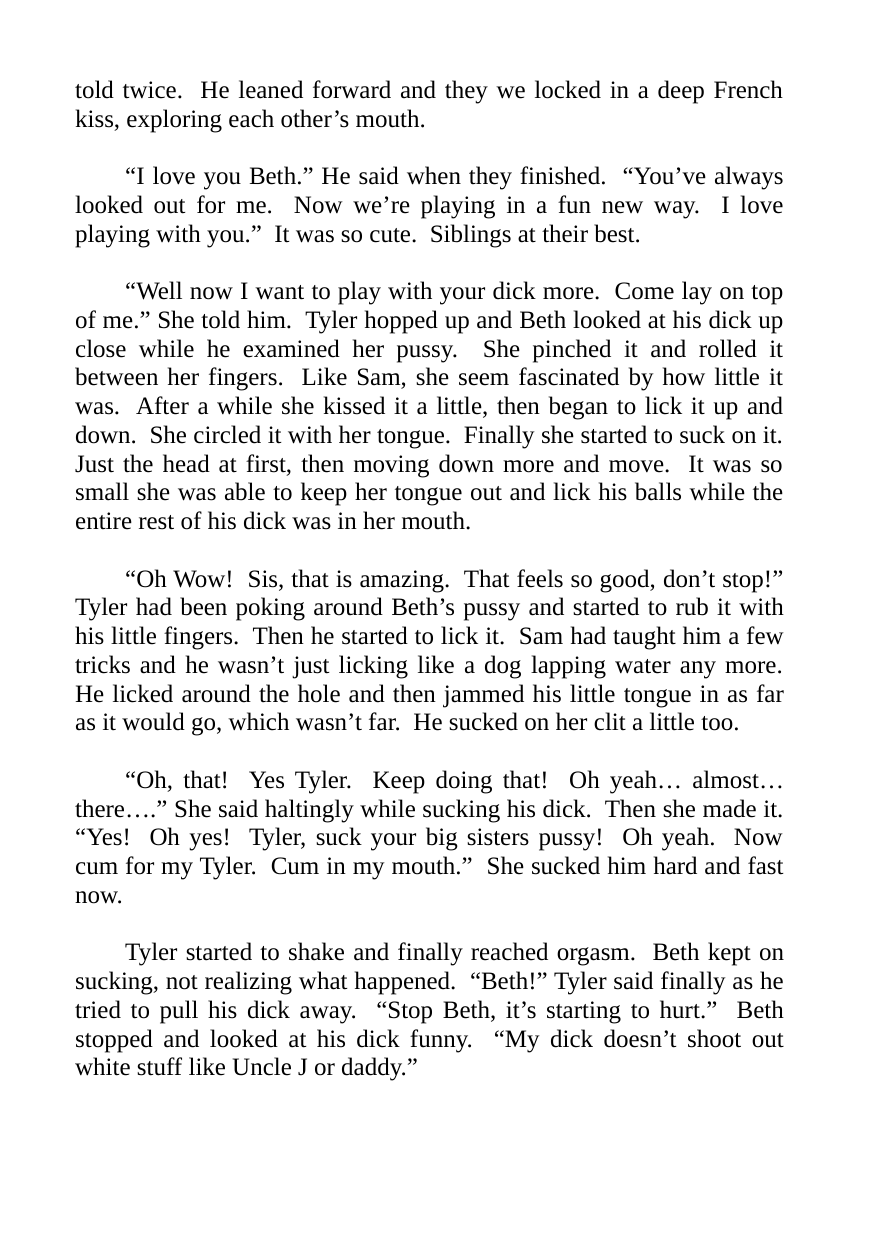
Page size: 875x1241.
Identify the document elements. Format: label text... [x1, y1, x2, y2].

text “Oh, that! Yes Tyler. Keep doing that! Oh yeah… almost…there….” She said haltingly while sucking his dick. Then she made it. “Yes! Oh yes! Tyler, suck your big sisters pussy! Oh yeah. Now cum for my Tyler. Cum in my mouth.” She sucked him hard and fast now. [75, 765, 784, 909]
text told twice. He leaned forward and they we locked in a deep French kiss, exploring each other’s mouth. [75, 75, 784, 132]
text “Well now I want to play with your dick more. Come lay on top of me.” She told him. Tyler hopped up and Beth looked at his dick up close while he examined her pussy. She pinched it and rolled it between her fingers. Like Sam, she seem fascinated by how little it was. After a while she kissed it a little, then began to lick it up and down. She circled it with her tongue. Finally she started to suck on it. Just the head at first, then moving down more and move. It was so small she was able to keep her tongue out and lick his balls while the entire rest of his dick was in her mouth. [75, 276, 784, 535]
text “Oh Wow! Sis, that is amazing. That feels so good, don’t stop!” Tyler had been poking around Beth’s pussy and started to rub it with his little fingers. Then he started to lick it. Sam had taught him a few tricks and he wasn’t just licking like a dog lapping water any more. He licked around the hole and then jammed his little tongue in as far as it would go, which wasn’t far. He sucked on her clit a little too. [75, 564, 784, 736]
text Tyler started to shake and finally reached orgasm. Beth kept on sucking, not realizing what happened. “Beth!” Tyler said finally as he tried to pull his dick away. “Stop Beth, it’s starting to hurt.” Beth stopped and looked at his dick funny. “My dick doesn’t shoot out white stuff like Uncle J or daddy.” [75, 937, 784, 1081]
text “I love you Beth.” He said when they finished. “You’ve always looked out for me. Now we’re playing in a fun new way. I love playing with you.” It was so cute. Siblings at their best. [75, 161, 784, 247]
